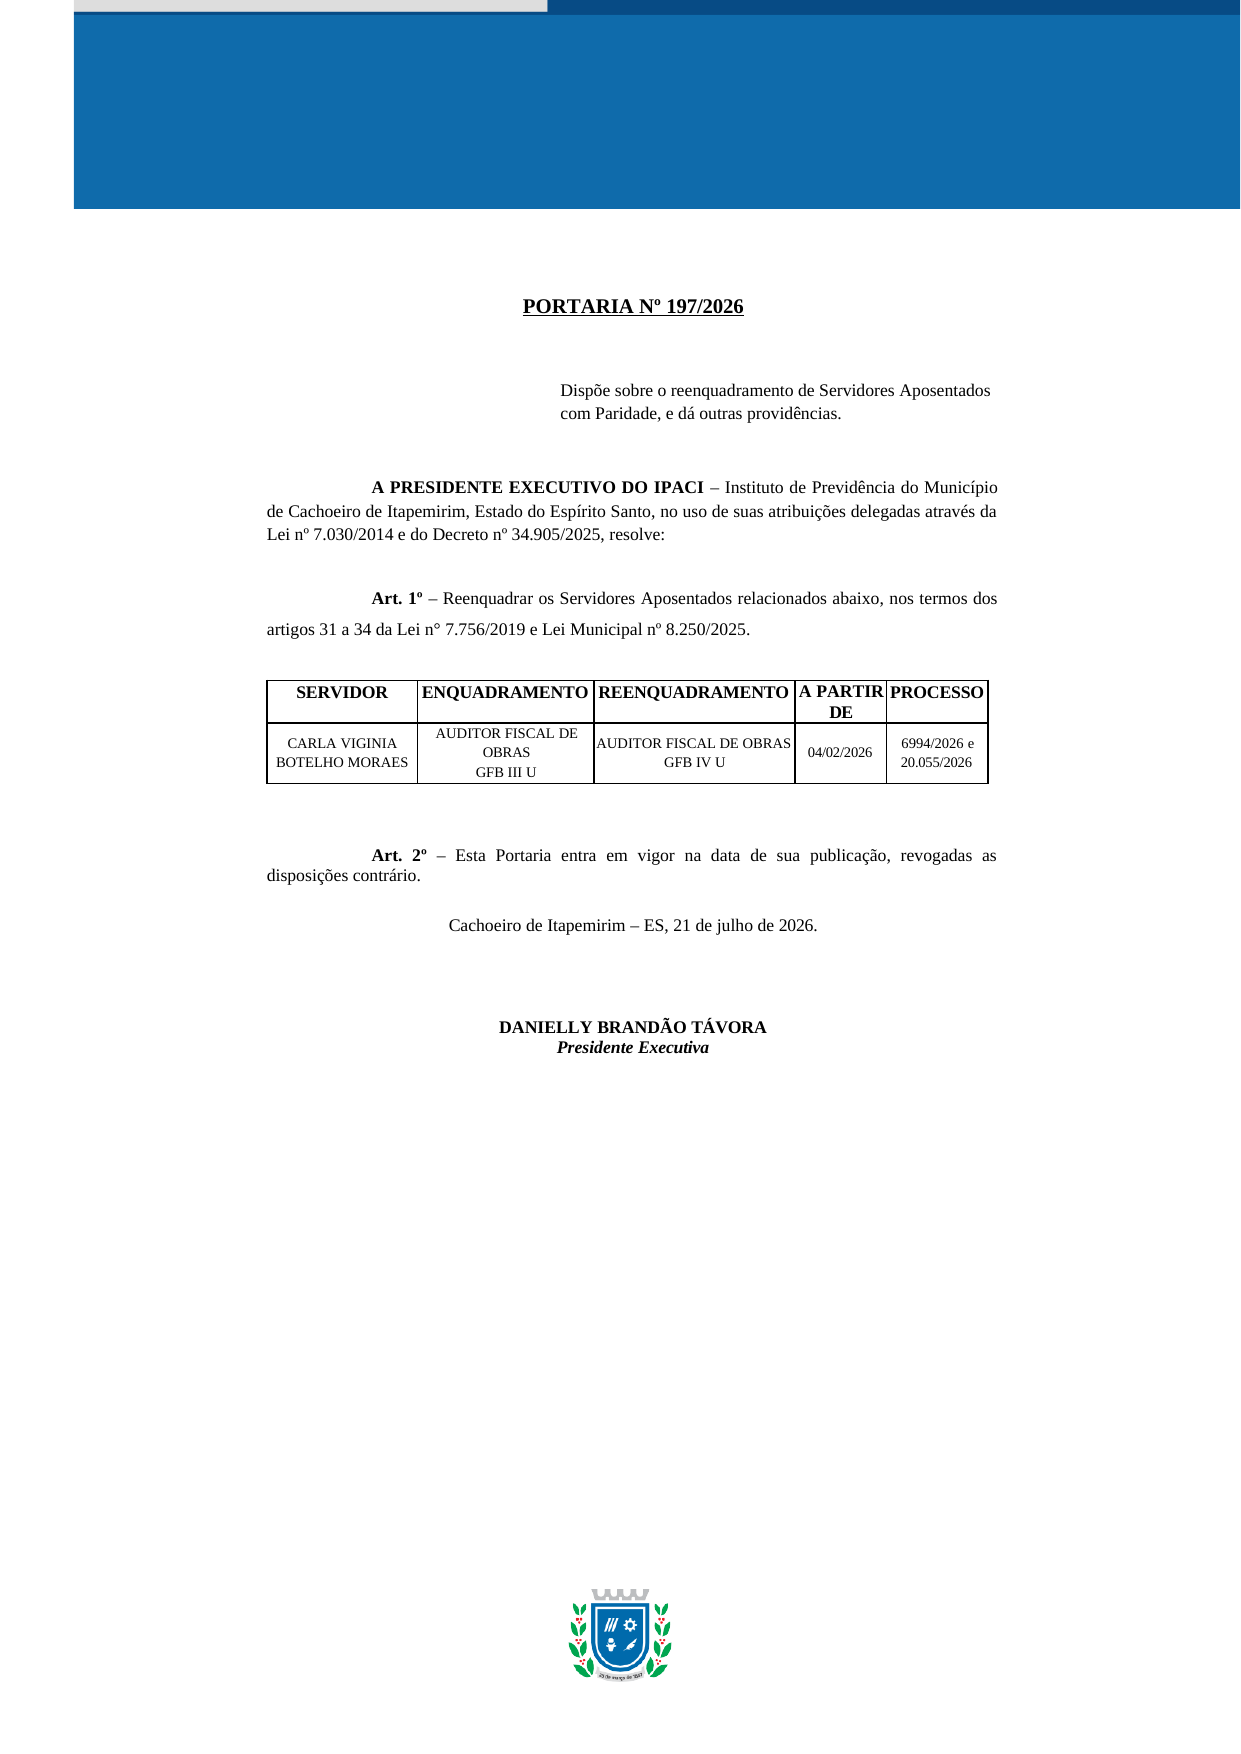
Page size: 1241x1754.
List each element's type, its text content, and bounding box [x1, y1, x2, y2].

table_header REENQUADRAMENTO [595, 681, 794, 722]
text Presidente Executiva [265, 1037, 1001, 1057]
table_header PROCESSO [887, 681, 987, 722]
table_cell 04/02/2026 [796, 724, 886, 783]
text Art. 1º – Reenquadrar os Servidores Aposentados relacionados abaixo, nos termos dos artigos 31 a 34 da Lei n° 7.756/2019 e Lei Municipal nº 8.250/2025. [267, 588, 999, 639]
text Dispõe sobre o reenquadramento de Servidores Aposentados com Paridade, e dá outras providências. [560, 379, 1018, 423]
text A PRESIDENTE EXECUTIVO DO IPACI – Instituto de Previdência do Município de Cachoeiro de Itapemirim, Estado do Espírito Santo, no uso de suas atribuições delegadas através da Lei nº 7.030/2014 e do Decreto nº 34.905/2025, resolve: [267, 477, 998, 544]
subtitle DANIELLY BRANDÃO TÁVORA [265, 1017, 1001, 1037]
picture [568, 1589, 672, 1682]
picture [73, 0, 1241, 209]
table_cell AUDITOR FISCAL DE OBRAS GFB III U [418, 724, 593, 783]
table_cell 6994/2026 e 20.055/2026 [887, 724, 987, 783]
table_header SERVIDOR [268, 681, 417, 722]
table_header A PARTIR DE [796, 681, 886, 722]
table_header ENQUADRAMENTO [418, 681, 593, 722]
table_cell CARLA VIGINIA BOTELHO MORAES [268, 724, 417, 783]
table_cell AUDITOR FISCAL DE OBRAS GFB IV U [595, 724, 794, 783]
text Art. 2º – Esta Portaria entra em vigor na data de sua publicação, revogadas as disposições contrário. [267, 845, 998, 886]
subtitle PORTARIA Nº 197/2026 [265, 294, 1001, 318]
text Cachoeiro de Itapemirim – ES, 21 de julho de 2026. [265, 915, 1001, 935]
